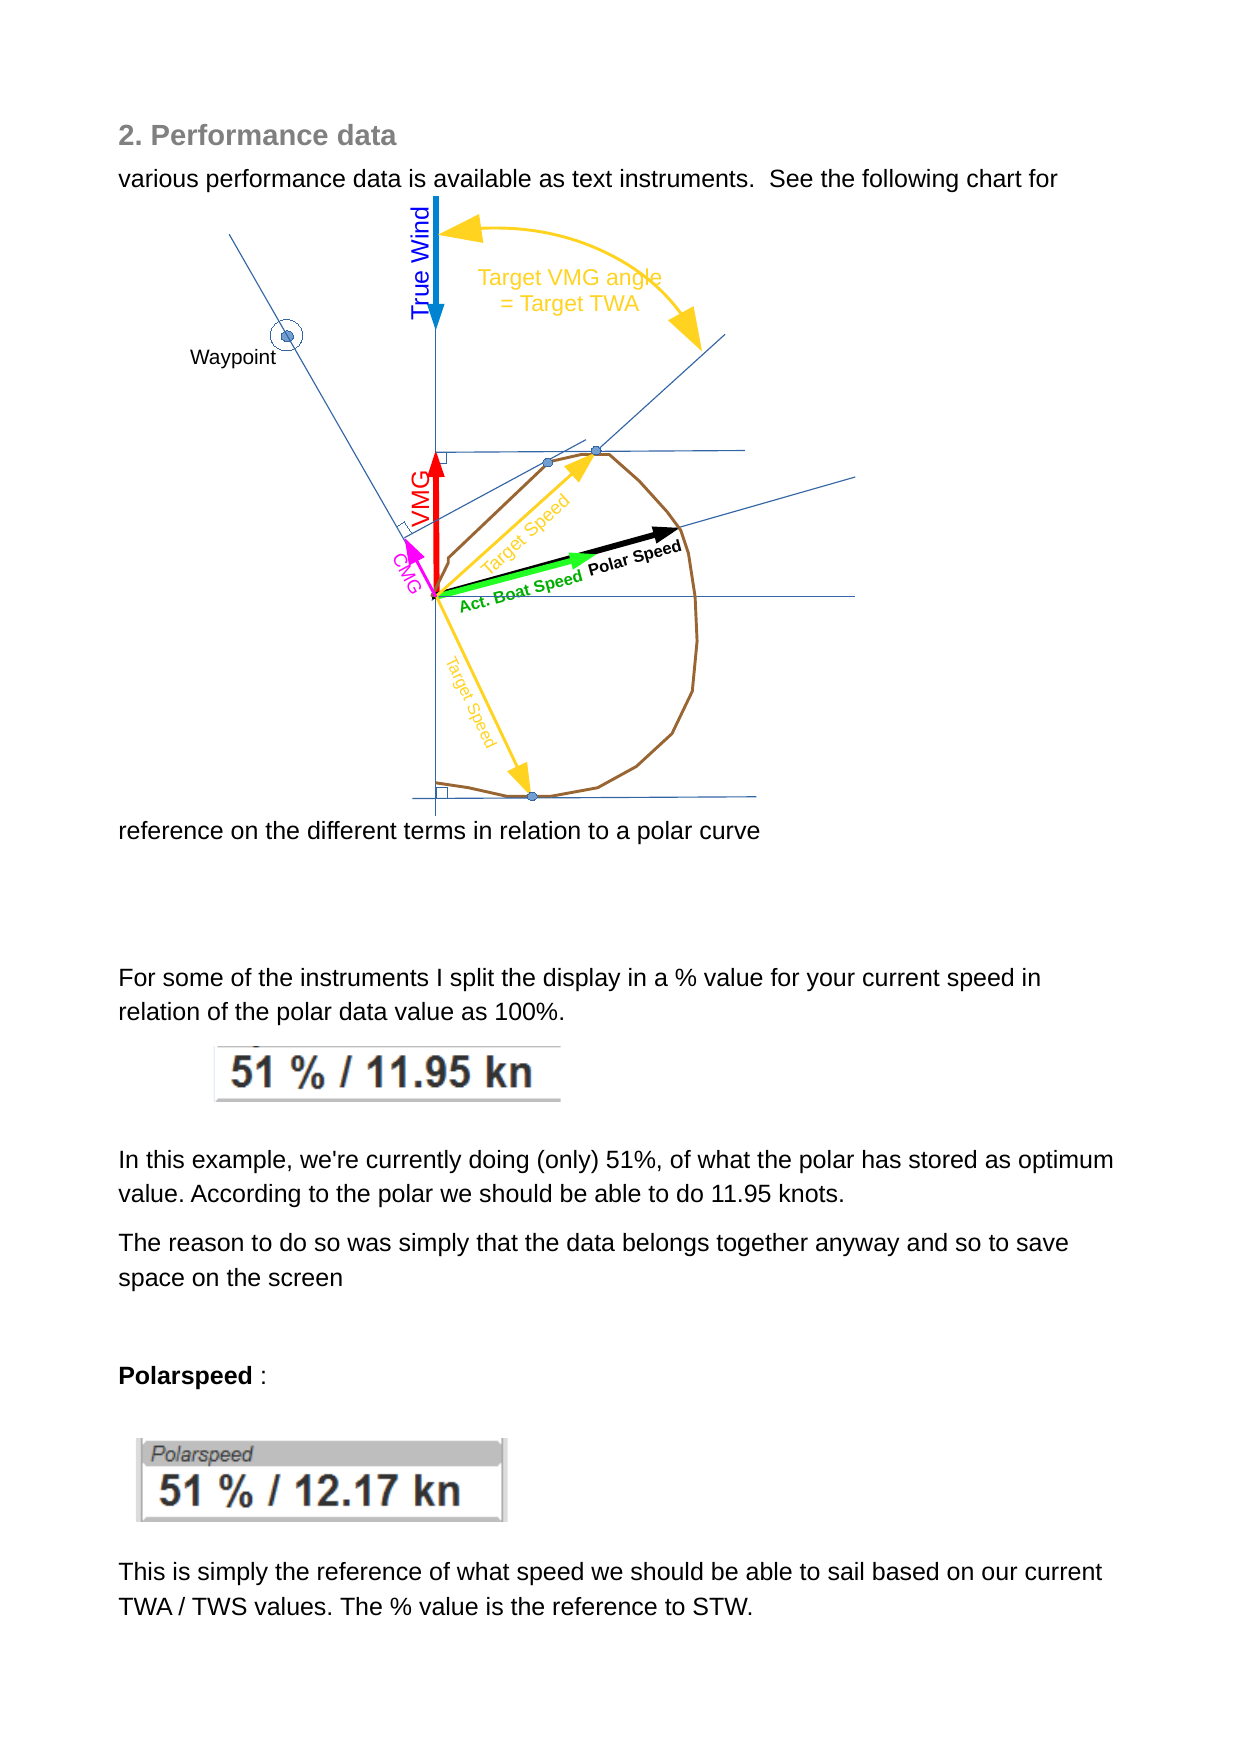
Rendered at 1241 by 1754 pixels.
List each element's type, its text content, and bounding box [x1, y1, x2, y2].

text In this example, we're currently doing (only) 51%, of what the polar has stored as optimum value. According to the polar we should be able to do 11.95 knots. [118, 1144, 1122, 1208]
picture [135, 1438, 508, 1522]
text Polarspeed : [118, 1361, 1122, 1389]
subtitle 2. Performance data [118, 118, 1122, 152]
text The reason to do so was simply that the data belongs together anyway and so to save space on the screen [118, 1228, 1122, 1291]
text This is simply the reference of what speed we should be able to sail based on our current TWA / TWS values. The % value is the reference to STW. [118, 1557, 1122, 1620]
picture [213, 1046, 561, 1102]
text various performance data is available as text instruments. See the following chart for reference on the different terms in relation to a polar curve [118, 164, 1122, 844]
text For some of the instruments I split the display in a % value for your current speed in relation of the polar data value as 100%. [118, 963, 1122, 1026]
